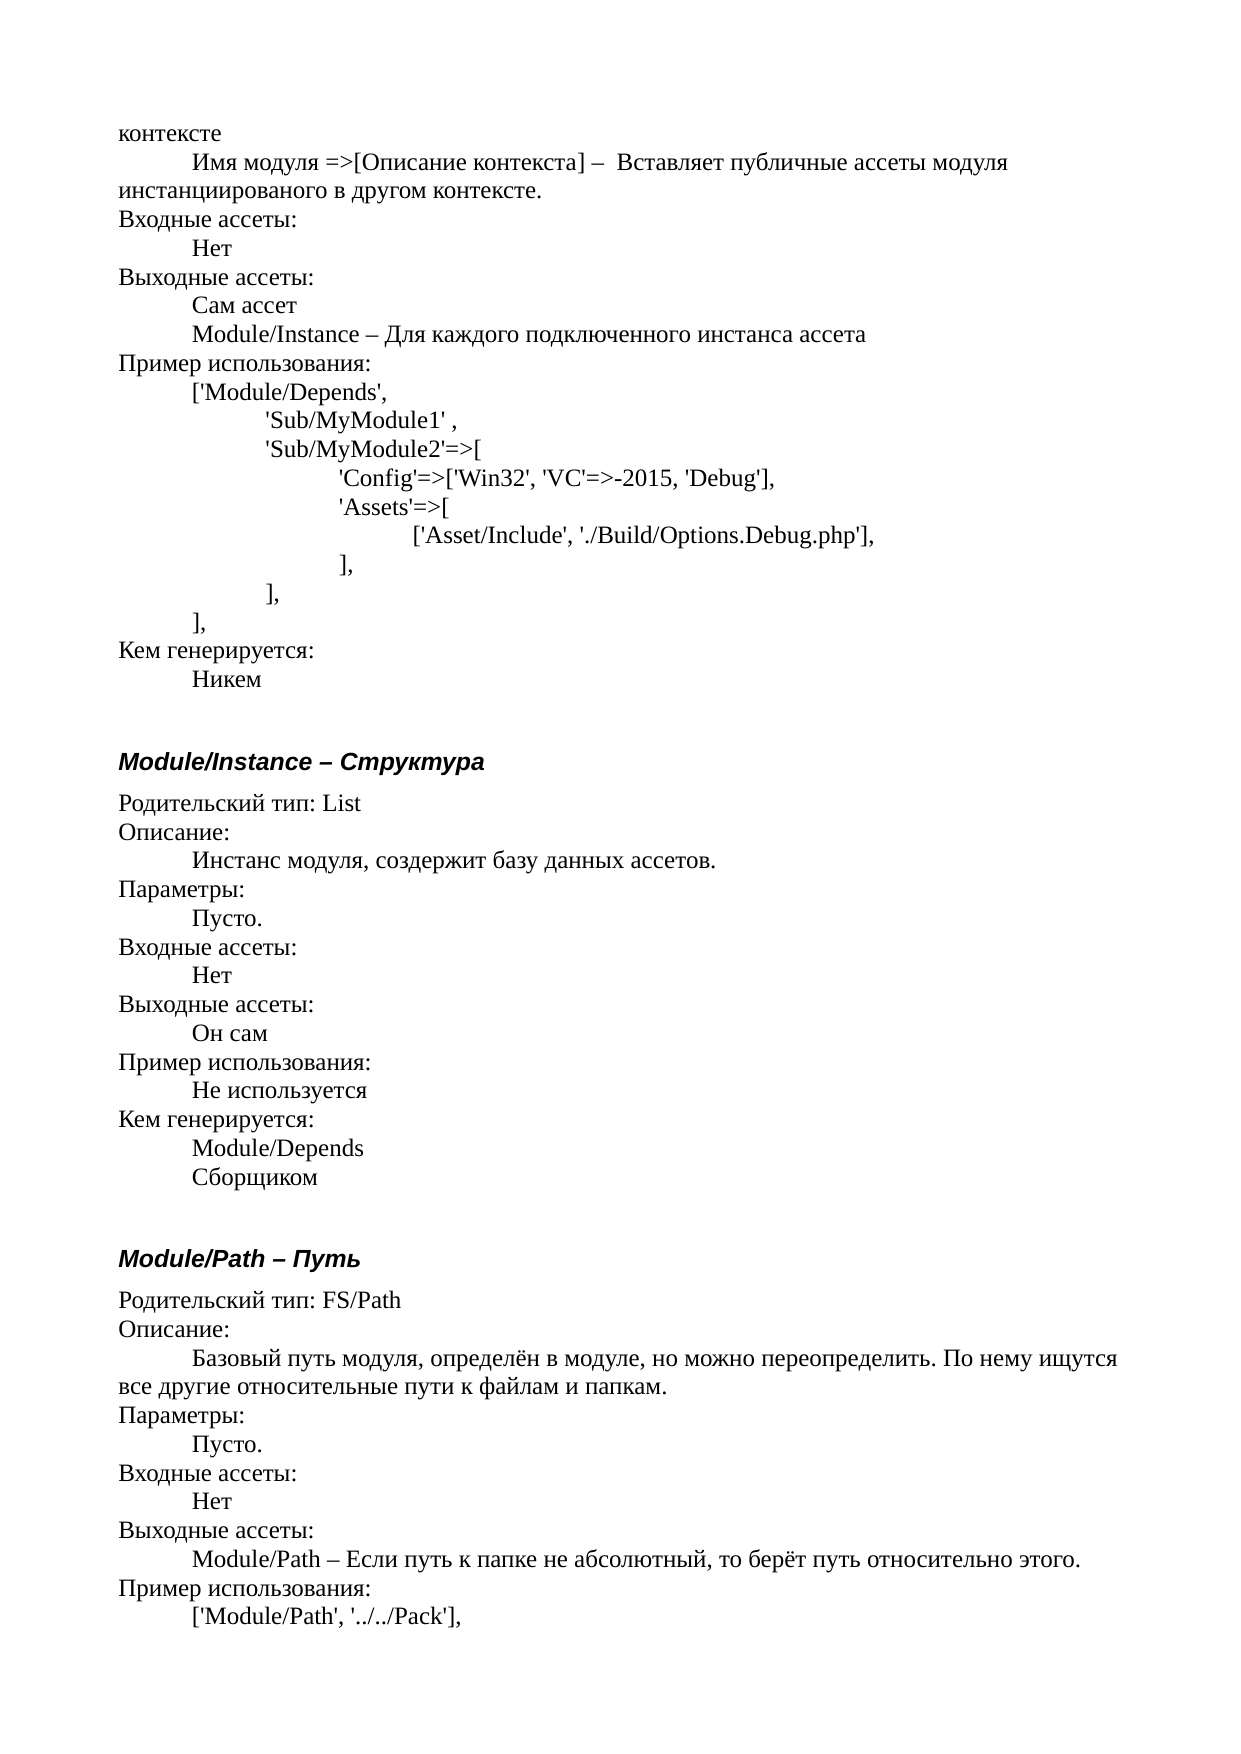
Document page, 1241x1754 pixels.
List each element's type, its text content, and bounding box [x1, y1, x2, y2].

text Сам ассет [118, 291, 1122, 319]
text ['Asset/Include', './Build/Options.Debug.php'], [118, 521, 1122, 549]
text Нет [118, 960, 1122, 989]
text контексте [118, 118, 1122, 147]
text Нет [118, 1486, 1122, 1515]
text Module/Path – Если путь к папке не абсолютный, то берёт путь относительно этого. [118, 1544, 1122, 1573]
text Описание: [118, 817, 1122, 845]
text Параметры: [118, 1400, 1122, 1429]
text Родительский тип: List [118, 788, 1122, 817]
text Module/Depends [118, 1133, 1122, 1162]
text Module/Instance – Для каждого подключенного инстанса ассета [118, 319, 1122, 348]
text Входные ассеты: [118, 932, 1122, 960]
text 'Assets'=>[ [118, 492, 1122, 521]
text Описание: [118, 1314, 1122, 1343]
text Пример использования: [118, 1573, 1122, 1601]
text Пусто. [118, 903, 1122, 932]
text Имя модуля =>[Описание контекста] – Вставляет публичные ассеты модуля инстанциированого в другом контексте. [118, 147, 1122, 204]
text Выходные ассеты: [118, 1515, 1122, 1544]
text Он сам [118, 1018, 1122, 1047]
text Пример использования: [118, 348, 1122, 377]
text ['Module/Path', '../../Pack'], [118, 1601, 1122, 1630]
subtitle Module/Path – Путь [118, 1244, 1122, 1273]
text Входные ассеты: [118, 1458, 1122, 1486]
text Кем генерируется: [118, 636, 1122, 664]
text Пример использования: [118, 1047, 1122, 1075]
text Кем генерируется: [118, 1104, 1122, 1133]
text Сборщиком [118, 1162, 1122, 1190]
text 'Sub/MyModule1' , [118, 406, 1122, 434]
text Никем [118, 664, 1122, 693]
text 'Sub/MyModule2'=>[ [118, 434, 1122, 463]
text Базовый путь модуля, определён в модуле, но можно переопределить. По нему ищутся все другие относительные пути к файлам и папкам. [118, 1343, 1122, 1400]
text Инстанс модуля, создержит базу данных ассетов. [118, 845, 1122, 874]
text Пусто. [118, 1429, 1122, 1458]
text Входные ассеты: [118, 204, 1122, 233]
text Выходные ассеты: [118, 262, 1122, 291]
text ], [118, 578, 1122, 607]
text Нет [118, 233, 1122, 262]
text ], [118, 607, 1122, 636]
text Параметры: [118, 874, 1122, 903]
subtitle Module/Instance – Структура [118, 747, 1122, 775]
text ['Module/Depends', [118, 377, 1122, 406]
text 'Config'=>['Win32', 'VC'=>-2015, 'Debug'], [118, 463, 1122, 492]
text Не используется [118, 1075, 1122, 1104]
text Родительский тип: FS/Path [118, 1285, 1122, 1314]
text Выходные ассеты: [118, 989, 1122, 1018]
text ], [118, 549, 1122, 578]
